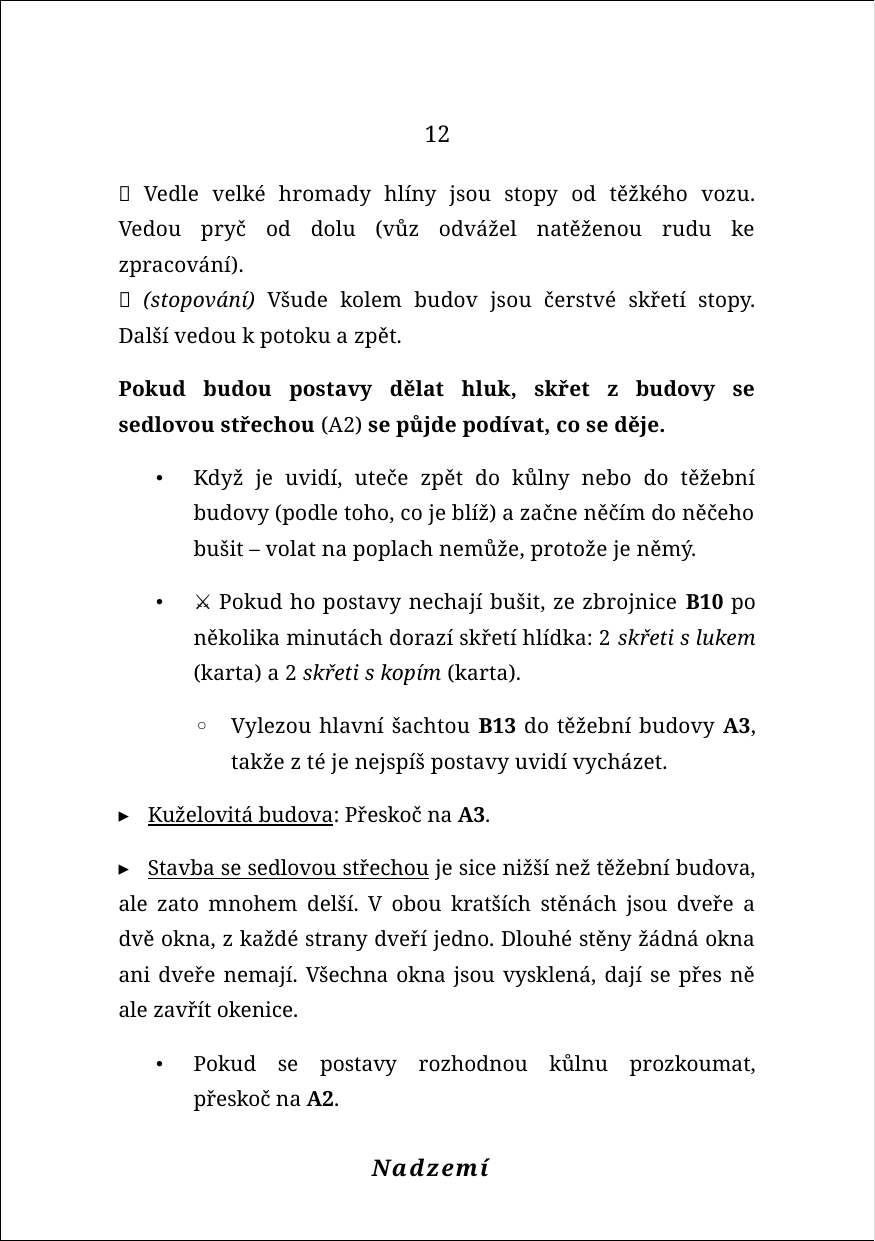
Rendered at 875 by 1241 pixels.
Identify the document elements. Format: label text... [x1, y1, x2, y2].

text ▸ Stavba se sedlovou střechou je sice nižší než těžební budova, ale zato mnohem delší. V obou kratších stěnách jsou dveře a dvě okna, z každé strany dveří jedno. Dlouhé stěny žádná okna ani dveře nemají. Všechna okna jsou vysklená, dají se přes ně ale zavřít okenice. [118, 853, 756, 1024]
list Pokud se postavy rozhodnou kůlnu prozkoumat, přeskoč na A2. [156, 1049, 756, 1113]
list ⚔ Pokud ho postavy nechají bušit, ze zbrojnice B10 po několika minutách dorazí skřetí hlídka: 2 skřeti s lukem (karta) a 2 skřeti s kopím (karta). [156, 587, 756, 687]
text ▸ Kuželovitá budova: Přeskoč na A3. [118, 800, 756, 829]
text 👣 Vedle velké hromady hlíny jsou stopy od těžkého vozu. Vedou pryč od dolu (vůz odvážel natěženou rudu ke zpracování). 👣 (stopování) Všude kolem budov jsou čerstvé skřetí stopy. Další vedou k potoku a zpět. [118, 179, 756, 349]
text Pokud budou postavy dělat hluk, skřet z budovy se sedlovou střechou (A2) se půjde podívat, co se děje. [118, 374, 756, 438]
list Když je uvidí, uteče zpět do kůlny nebo do těžební budovy (podle toho, co je blíž) a začne něčím do něčeho bušit – volat na poplach nemůže, protože je němý. [156, 463, 756, 562]
list Vylezou hlavní šachtou B13 do těžební budovy A3, takže z té je nejspíš postavy uvidí vycházet. [193, 712, 756, 776]
